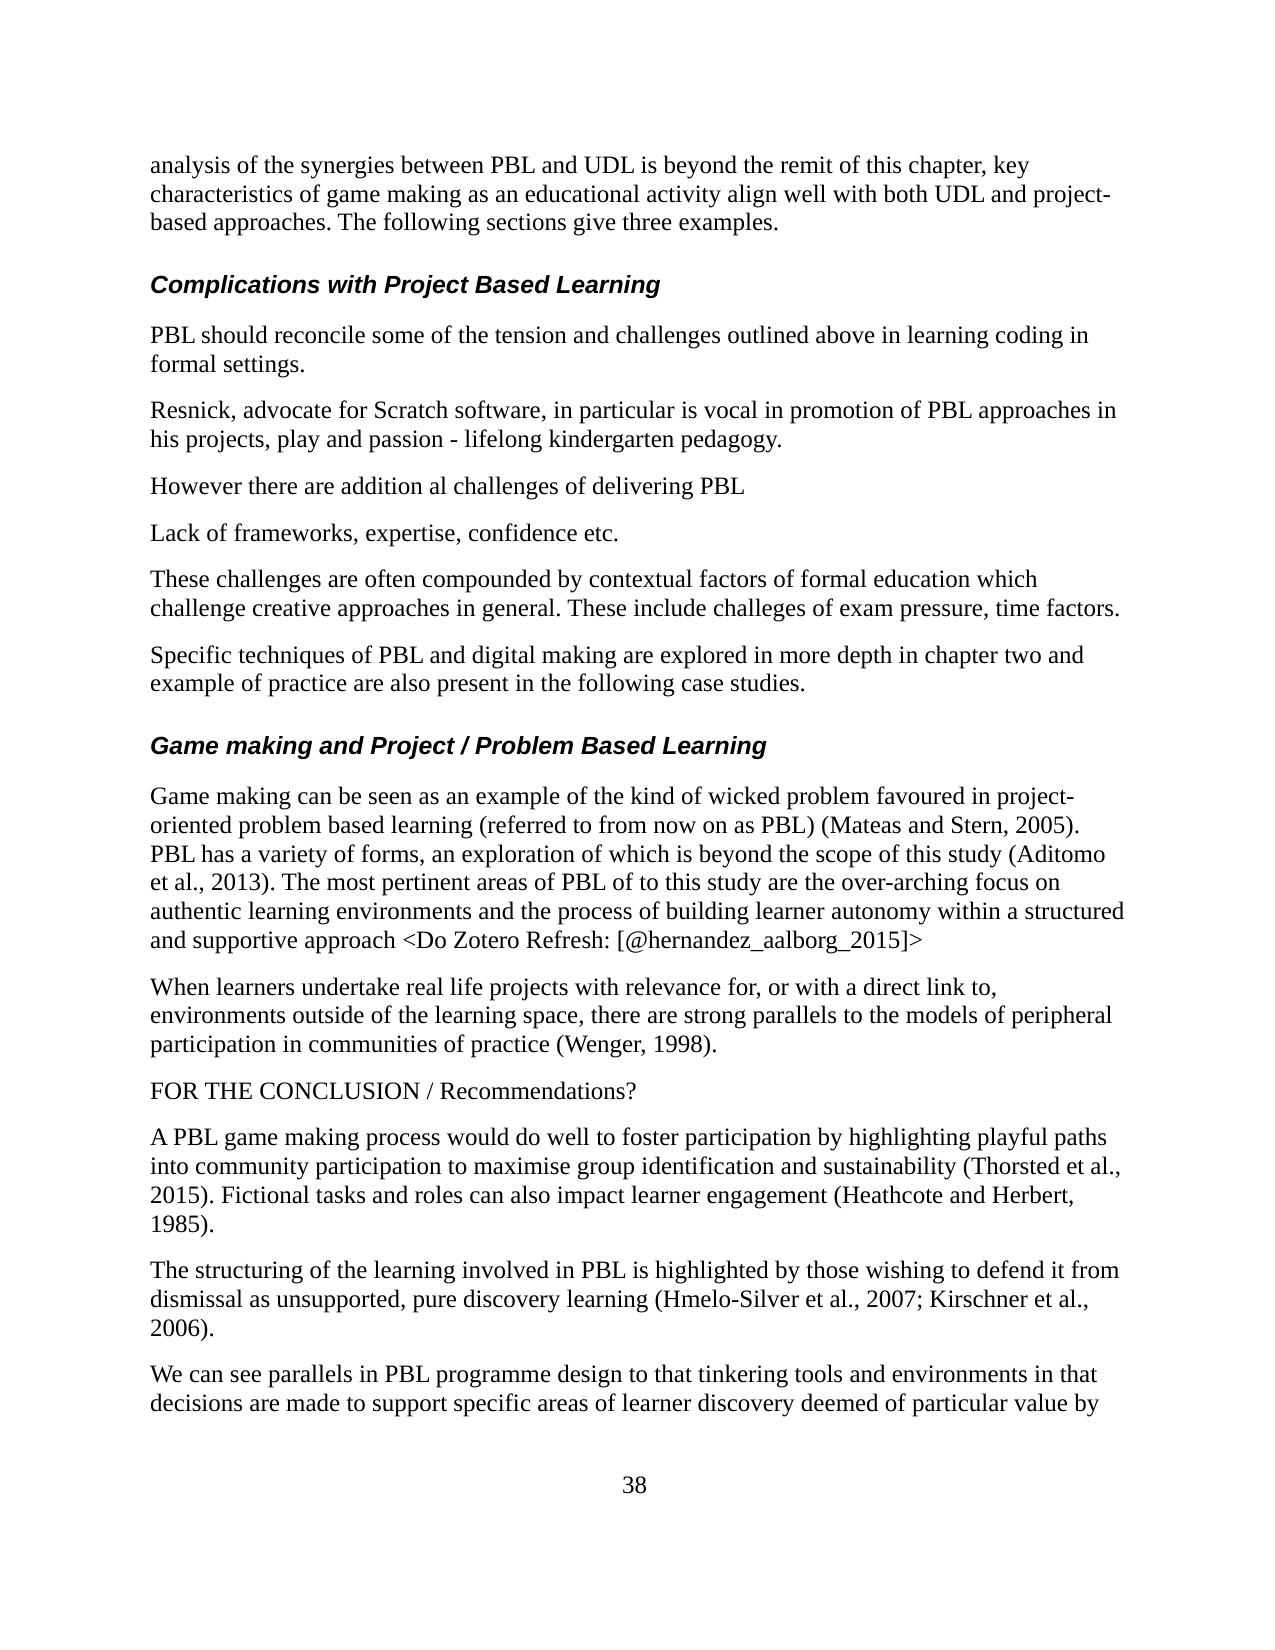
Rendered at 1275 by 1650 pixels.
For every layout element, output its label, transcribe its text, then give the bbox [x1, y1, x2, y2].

text Specific techniques of PBL and digital making are explored in more depth in chapter two and example of practice are also present in the following case studies. [150, 640, 1125, 697]
text A PBL game making process would do well to foster participation by highlighting playful paths into community participation to maximise group identification and sustainability (Thorsted et al., 2015). Fictional tasks and roles can also impact learner engagement (Heathcote and Herbert, 1985). [150, 1122, 1125, 1237]
text Game making can be seen as an example of the kind of wicked problem favoured in project-oriented problem based learning (referred to from now on as PBL) (Mateas and Stern, 2005). PBL has a variety of forms, an exploration of which is beyond the scope of this study (Aditomo et al., 2013). The most pertinent areas of PBL of to this study are the over-arching focus on authentic learning environments and the process of building learner autonomy within a structured and supportive approach <Do Zotero Refresh: [@hernandez_aalborg_2015]> [150, 781, 1125, 954]
text These challenges are often compounded by contextual factors of formal education which challenge creative approaches in general. These include challeges of exam pressure, time factors. [150, 564, 1125, 622]
text However there are addition al challenges of delivering PBL [150, 471, 1125, 500]
text FOR THE CONCLUSION / Recommendations? [150, 1076, 1125, 1104]
text The structuring of the learning involved in PBL is highlighted by those wishing to defend it from dismissal as unsupported, pure discovery learning (Hmelo-Silver et al., 2007; Kirschner et al., 2006). [150, 1255, 1125, 1342]
text Resnick, advocate for Scratch software, in particular is vocal in promotion of PBL approaches in his projects, play and passion - lifelong kindergarten pedagogy. [150, 396, 1125, 453]
text When learners undertake real life projects with relevance for, or with a direct link to, environments outside of the learning space, there are strong parallels to the models of peripheral participation in communities of practice (Wenger, 1998). [150, 972, 1125, 1058]
text PBL should reconcile some of the tension and challenges outlined above in learning coding in formal settings. [150, 320, 1125, 378]
text analysis of the synergies between PBL and UDL is beyond the remit of this chapter, key characteristics of game making as an educational activity align well with both UDL and project-based approaches. The following sections give three examples. [150, 150, 1125, 236]
subtitle Game making and Project / Problem Based Learning [150, 731, 1125, 760]
subtitle Complications with Project Based Learning [150, 270, 1125, 299]
text Lack of frameworks, expertise, confidence etc. [150, 518, 1125, 546]
text We can see parallels in PBL programme design to that tinkering tools and environments in that decisions are made to support specific areas of learner discovery deemed of particular value by [150, 1359, 1125, 1417]
